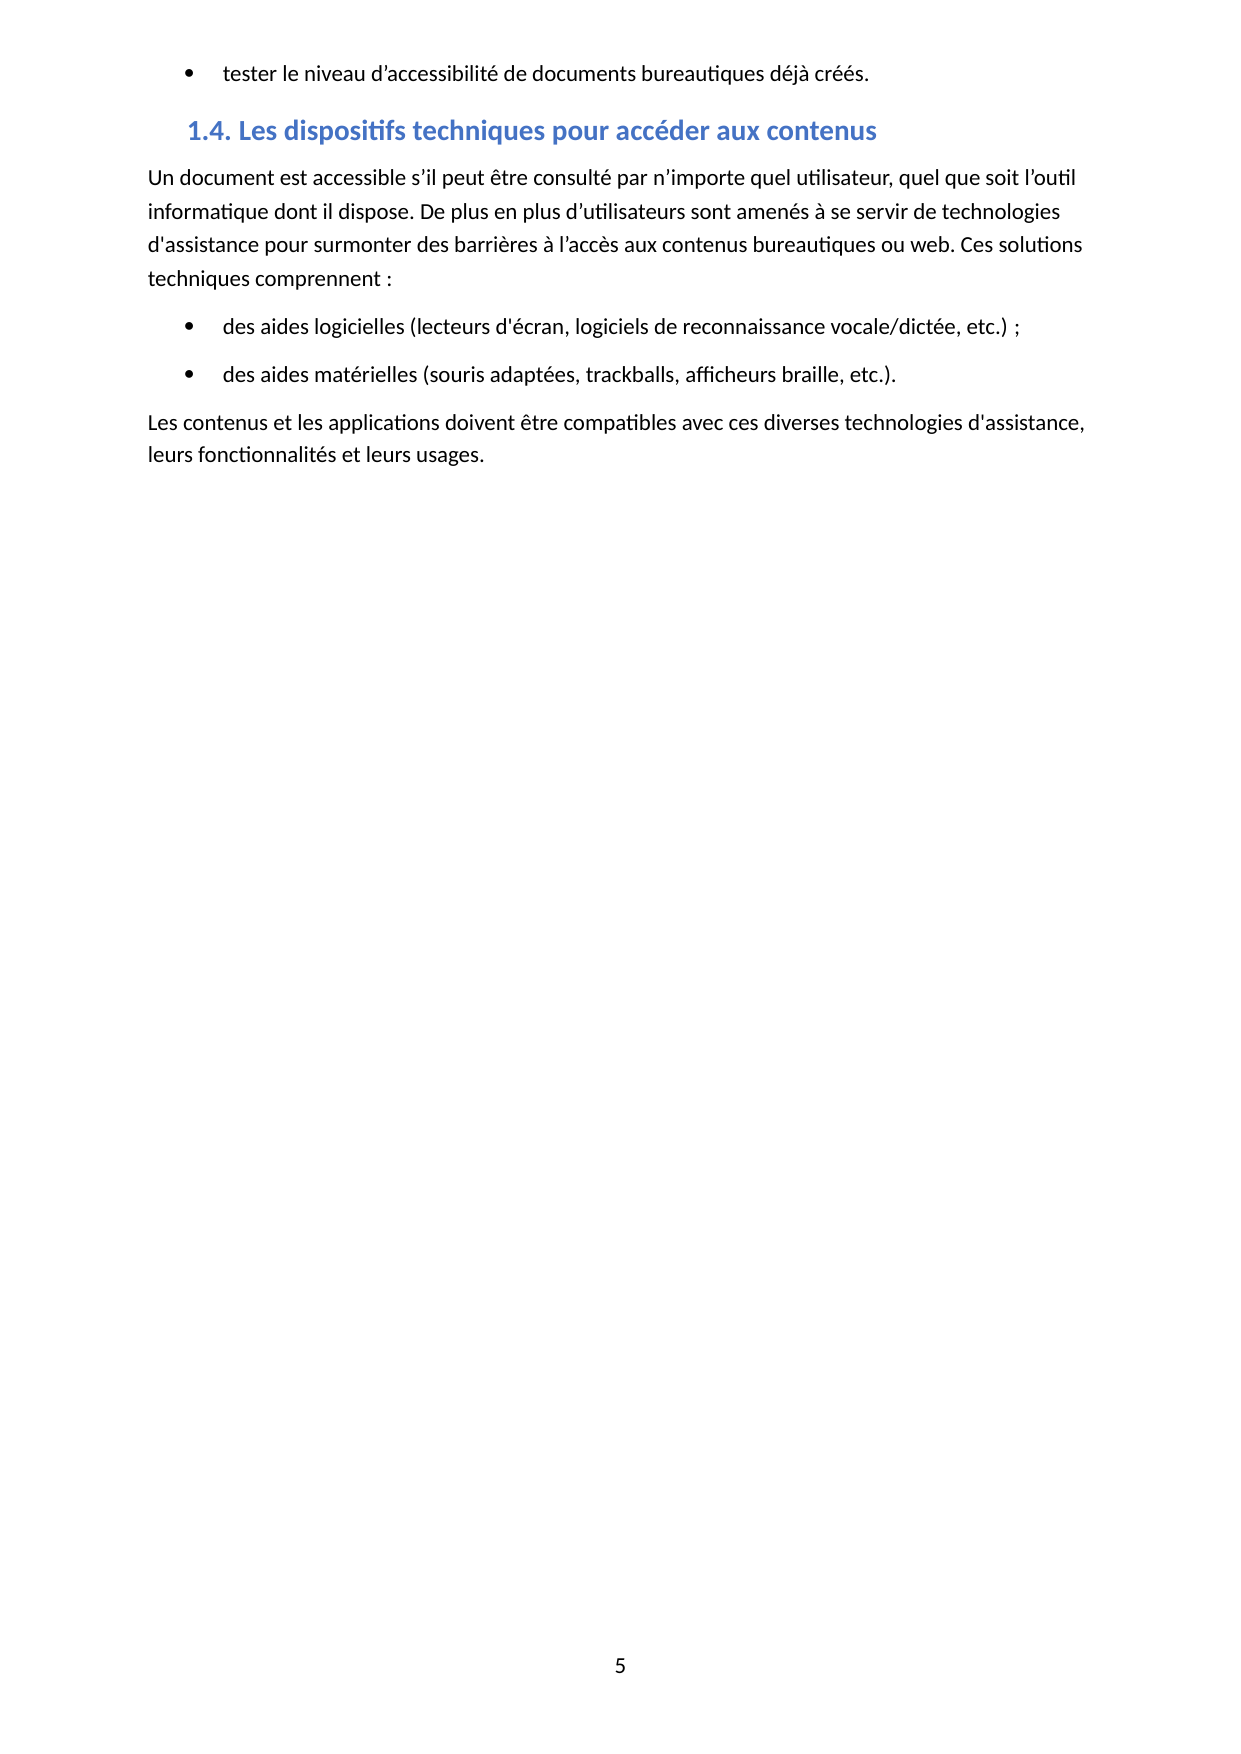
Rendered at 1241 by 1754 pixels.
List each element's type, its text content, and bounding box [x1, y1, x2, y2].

text Un document est accessible s’il peut être consulté par n’importe quel utilisateur, quel que soit l’outil informatique dont il dispose. De plus en plus d’utilisateurs sont amenés à se servir de technologies d'assistance pour surmonter des barrières à l’accès aux contenus bureautiques ou web. Ces solutions techniques comprennent : [148, 163, 1093, 292]
subtitle 1.4. Les dispositifs techniques pour accéder aux contenus [148, 112, 1093, 148]
list des aides matérielles (souris adaptées, trackballs, afficheurs braille, etc.). [185, 360, 1093, 388]
list tester le niveau d’accessibilité de documents bureautiques déjà créés. [185, 59, 1093, 87]
list des aides logicielles (lecteurs d'écran, logiciels de reconnaissance vocale/dictée, etc.) ; [185, 312, 1093, 340]
text Les contenus et les applications doivent être compatibles avec ces diverses technologies d'assistance, leurs fonctionnalités et leurs usages. [148, 408, 1093, 469]
